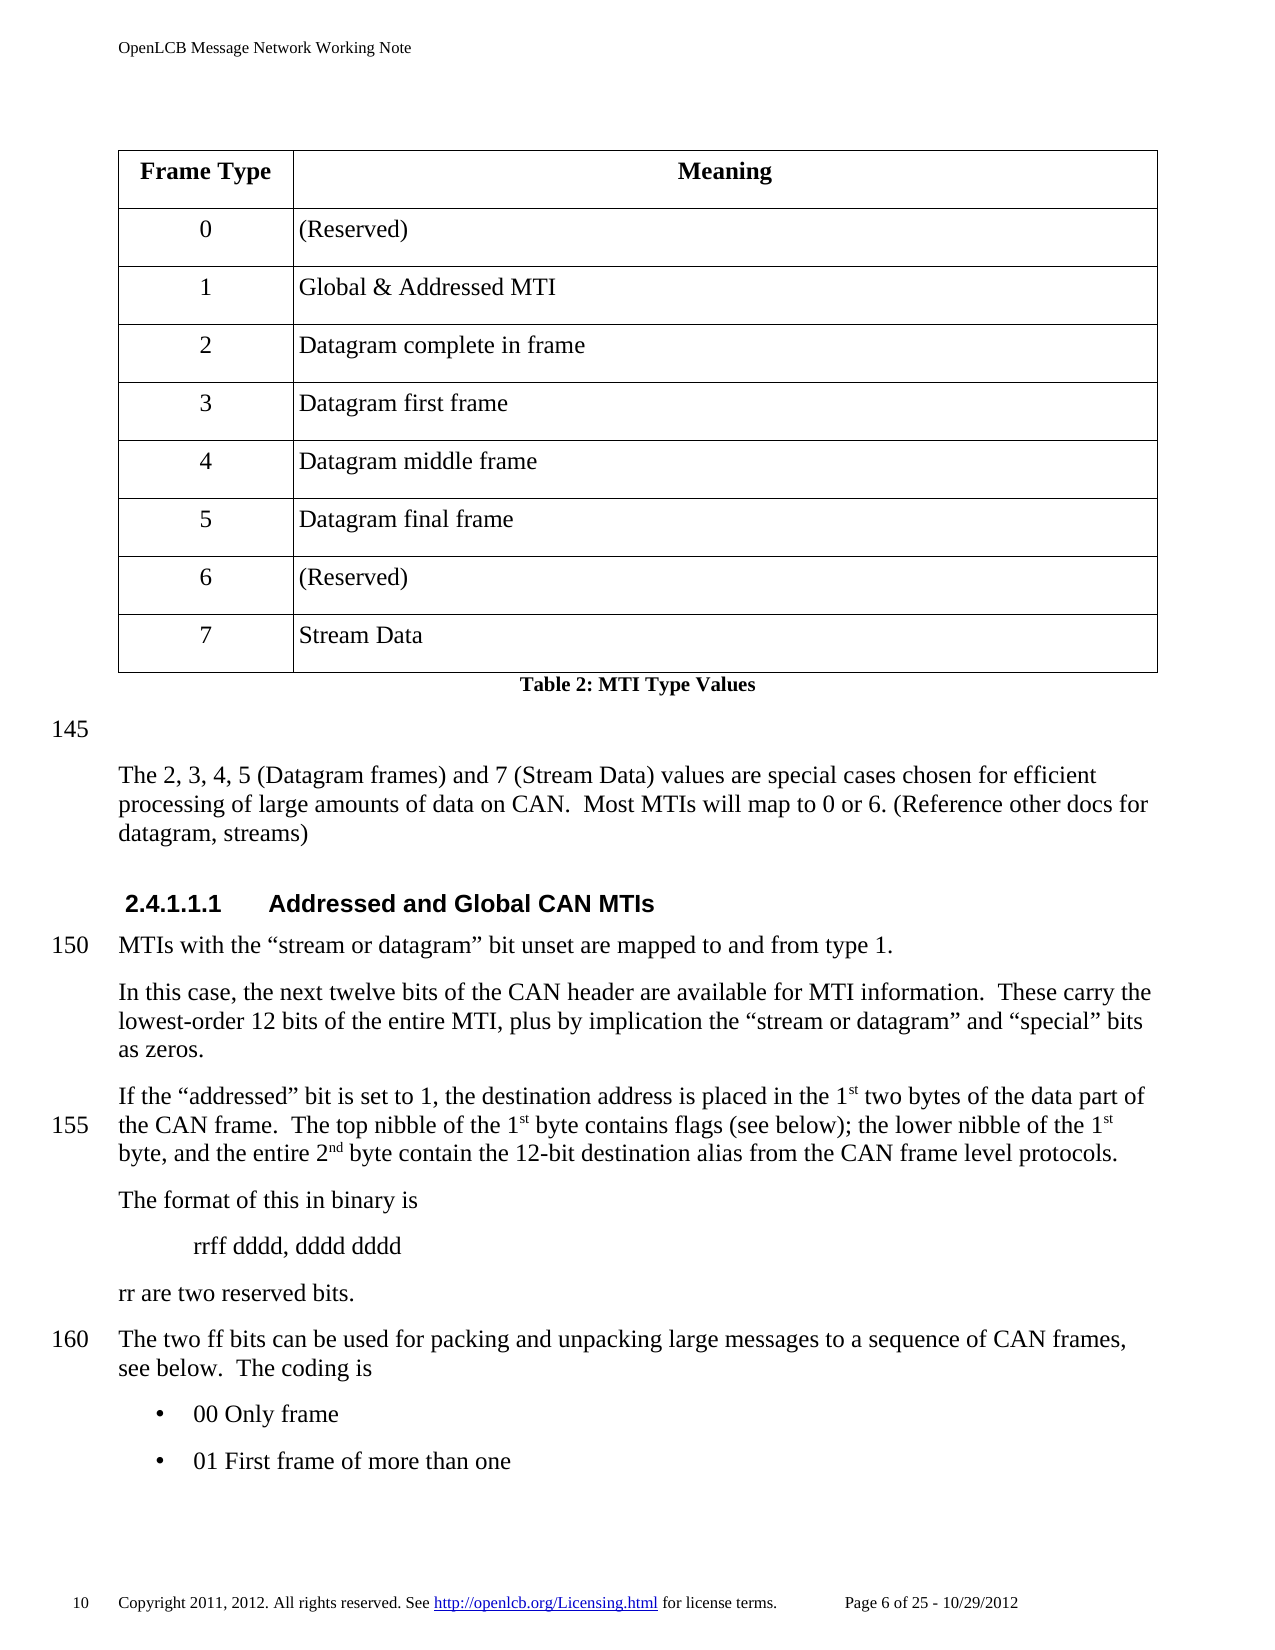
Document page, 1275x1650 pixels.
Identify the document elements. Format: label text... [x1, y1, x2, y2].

table_cell Datagram middle frame [294, 441, 1157, 498]
table_cell (Reserved) [294, 557, 1157, 614]
table_cell (Reserved) [294, 209, 1157, 266]
text MTIs with the “stream or datagram” bit unset are mapped to and from type 1. [118, 931, 1157, 959]
table_cell 7 [119, 615, 293, 672]
text Table 2: MTI Type Values [118, 673, 1157, 696]
list 00 Only frame [156, 1399, 1157, 1428]
table_cell 1 [119, 267, 293, 324]
table_cell Datagram complete in frame [294, 325, 1157, 382]
table_header Frame Type [119, 151, 293, 208]
table_cell 3 [119, 383, 293, 440]
text If the “addressed” bit is set to 1, the destination address is placed in the 1st two bytes of the data part of the CAN frame. The top nibble of the 1st byte contains flags (see below); the lower nibble of the 1st byte, and the entire 2nd byte contain the 12-bit destination alias from the CAN frame level protocols. [118, 1081, 1157, 1167]
table_header Meaning [294, 151, 1157, 208]
table_cell 4 [119, 441, 293, 498]
table_cell 6 [119, 557, 293, 614]
table_cell Datagram final frame [294, 499, 1157, 556]
text The 2, 3, 4, 5 (Datagram frames) and 7 (Stream Data) values are special cases chosen for efficient processing of large amounts of data on CAN. Most MTIs will map to 0 or 6. (Reference other docs for datagram, streams) [118, 761, 1157, 847]
text The two ff bits can be used for packing and unpacking large messages to a sequence of CAN frames, see below. The coding is [118, 1324, 1157, 1382]
table_cell 0 [119, 209, 293, 266]
table_cell 2 [119, 325, 293, 382]
list 01 First frame of more than one [156, 1446, 1157, 1475]
table_cell 5 [119, 499, 293, 556]
table_cell Stream Data [294, 615, 1157, 672]
table_cell Datagram first frame [294, 383, 1157, 440]
table_cell Global & Addressed MTI [294, 267, 1157, 324]
text rr are two reserved bits. [118, 1278, 1157, 1307]
subtitle Addressed and Global CAN MTIs [118, 889, 1157, 918]
text In this case, the next twelve bits of the CAN header are available for MTI information. These carry the lowest-order 12 bits of the entire MTI, plus by implication the “stream or datagram” and “special” bits as zeros. [118, 977, 1157, 1063]
text rrff dddd, dddd dddd [118, 1231, 1157, 1260]
text The format of this in binary is [118, 1185, 1157, 1214]
